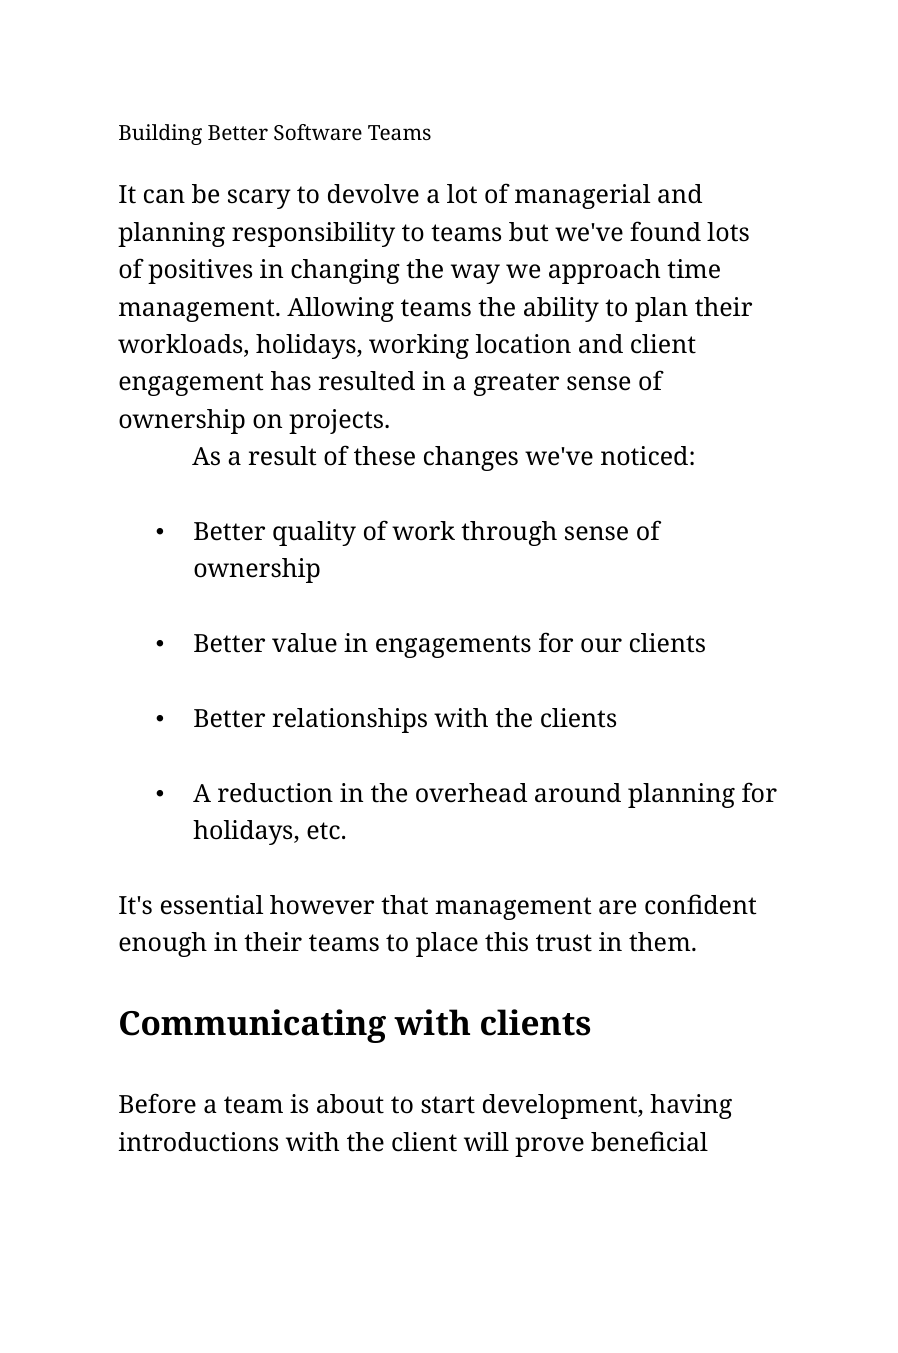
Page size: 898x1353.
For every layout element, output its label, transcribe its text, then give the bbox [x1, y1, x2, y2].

subtitle Communicating with clients [118, 1000, 779, 1045]
list Better value in engagements for our clients [156, 626, 779, 660]
list Better relationships with the clients [156, 701, 779, 735]
text It can be scary to devolve a lot of managerial and planning responsibility to teams but we've found lots of positives in changing the way we approach time management. Allowing teams the ability to plan their workloads, holidays, working location and client engagement has resulted in a greater sense of ownership on projects. [118, 177, 779, 436]
text It's essential however that management are confident enough in their teams to place this trust in them. [118, 888, 779, 959]
list Better quality of work through sense of ownership [156, 514, 779, 585]
text Before a team is about to start development, having introductions with the client will prove beneficial [118, 1087, 779, 1158]
list A reduction in the overhead around planning for holidays, etc. [156, 775, 779, 847]
text As a result of these changes we've noticed: [118, 439, 779, 473]
